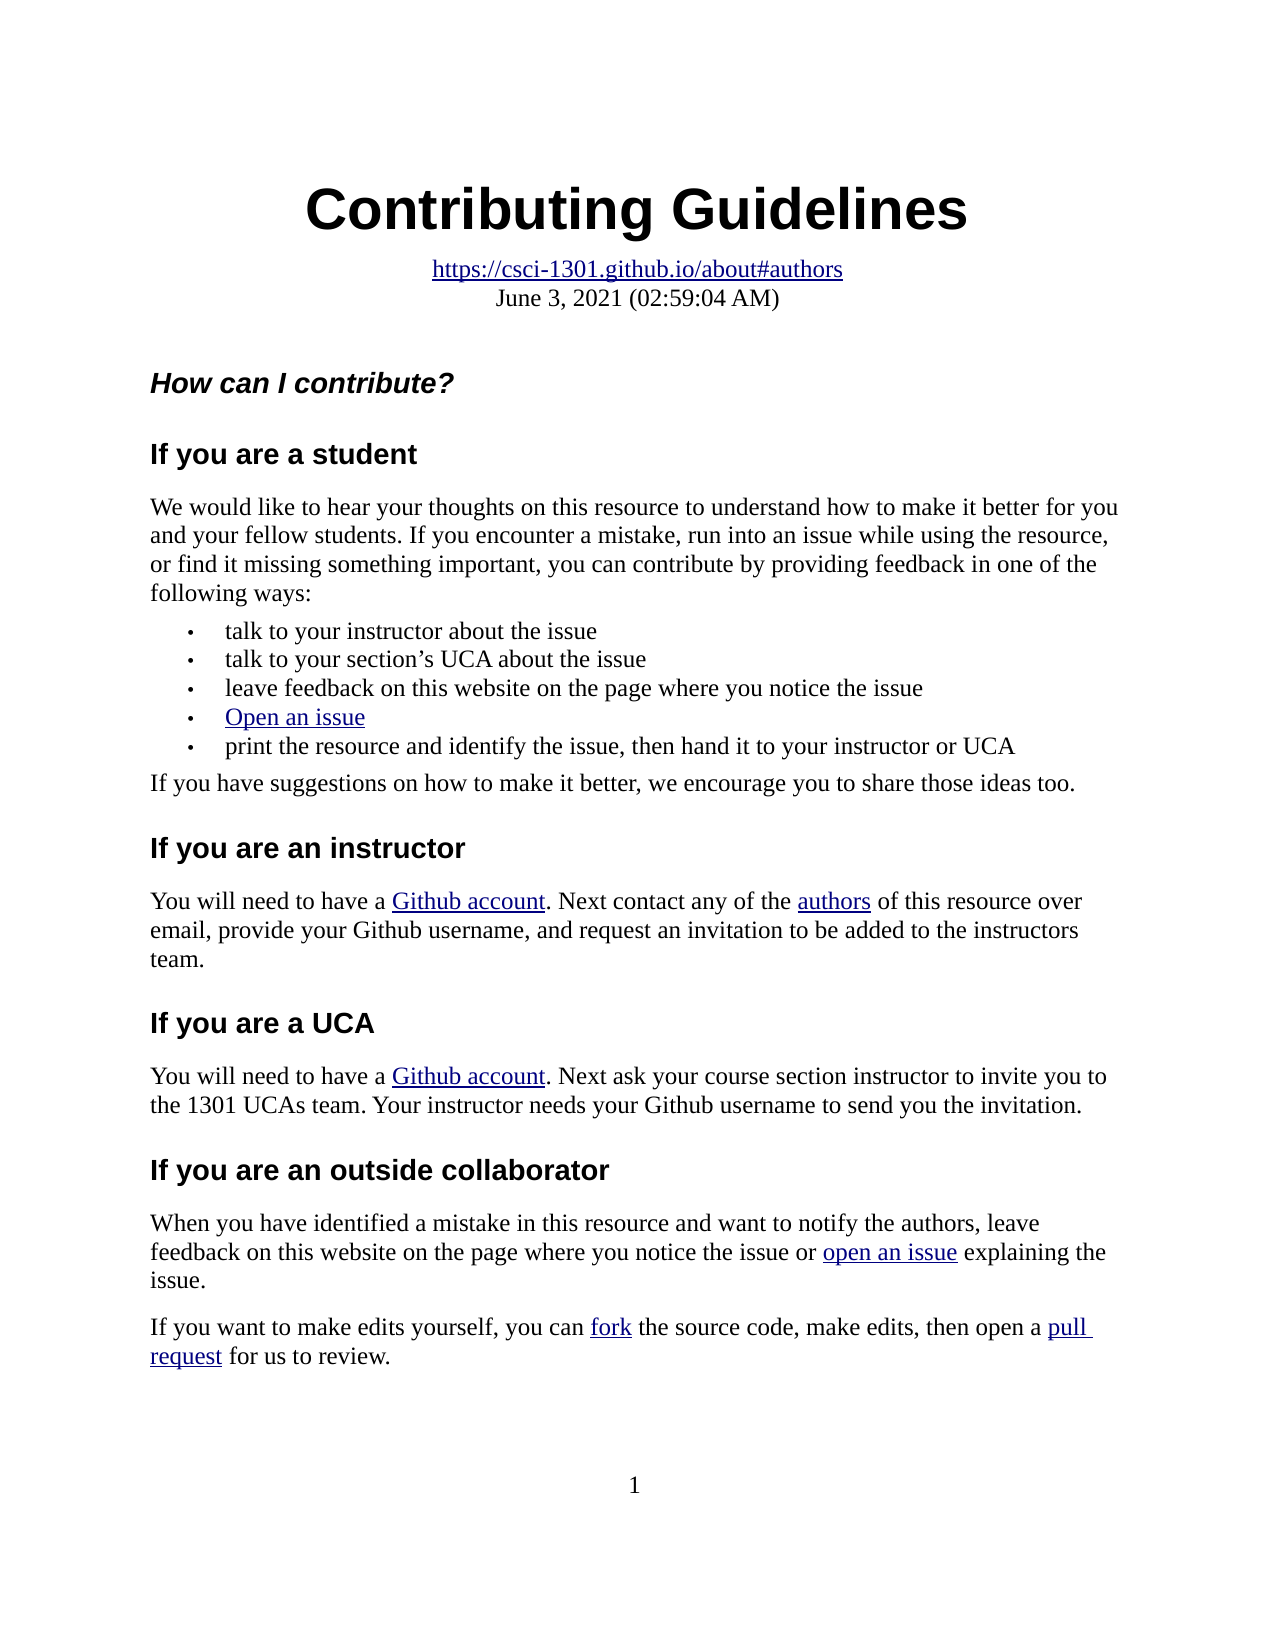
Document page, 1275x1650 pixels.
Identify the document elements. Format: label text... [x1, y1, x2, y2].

text We would like to hear your thoughts on this resource to understand how to make it better for you and your fellow students. If you encounter a mistake, run into an issue while using the resource, or find it missing something important, you can contribute by providing feedback in one of the following ways: [150, 492, 1125, 607]
subtitle If you are a UCA [150, 1006, 1125, 1040]
text You will need to have a Github account. Next contact any of the authors of this resource over email, provide your Github username, and request an invitation to be added to the instructors team. [150, 886, 1125, 972]
text If you want to make edits yourself, you can fork the source code, make edits, then open a pull request for us to review. [150, 1312, 1125, 1369]
subtitle If you are an instructor [150, 831, 1125, 865]
list leave feedback on this website on the page where you notice the issue [187, 673, 1125, 702]
text June 3, 2021 (02:59:04 AM) [150, 283, 1125, 312]
subtitle If you are a student [150, 437, 1125, 470]
subtitle How can I contribute? [150, 366, 1125, 399]
text If you have suggestions on how to make it better, we encourage you to share those ideas too. [150, 768, 1125, 797]
text When you have identified a mistake in this resource and want to notify the authors, leave feedback on this website on the page where you notice the issue or open an issue explaining the issue. [150, 1208, 1125, 1294]
list talk to your section’s UCA about the issue [187, 644, 1125, 673]
text https://csci-1301.github.io/about#authors [150, 254, 1125, 283]
subtitle If you are an outside collaborator [150, 1153, 1125, 1186]
list print the resource and identify the issue, then hand it to your instructor or UCA [187, 731, 1125, 759]
list Open an issue [187, 702, 1125, 731]
title Contributing Guidelines [150, 175, 1125, 242]
list talk to your instructor about the issue [187, 616, 1125, 644]
text You will need to have a Github account. Next ask your course section instructor to invite you to the 1301 UCAs team. Your instructor needs your Github username to send you the invitation. [150, 1061, 1125, 1119]
